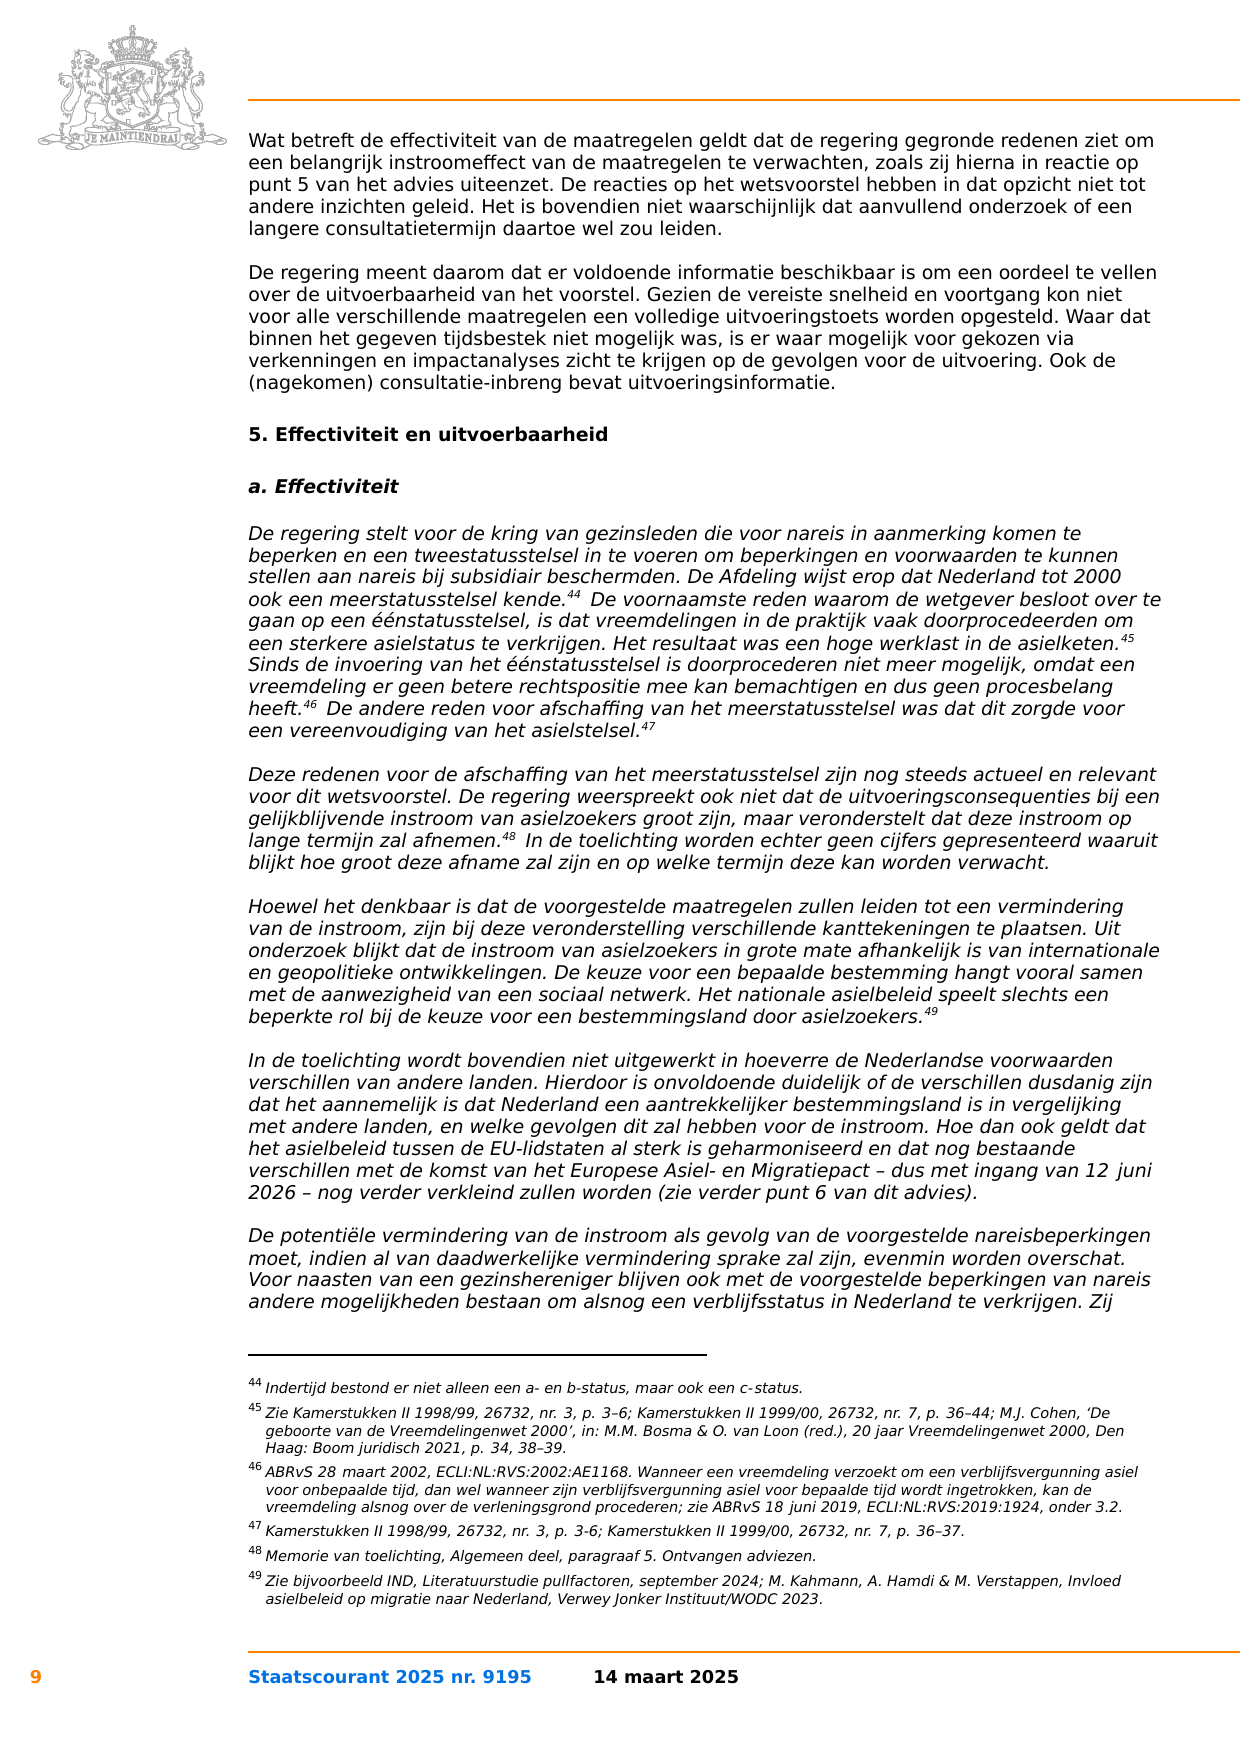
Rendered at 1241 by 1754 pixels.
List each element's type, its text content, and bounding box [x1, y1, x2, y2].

text De potentiële vermindering van de instroom als gevolg van de voorgestelde nareisbeperkingen moet, indien al van daadwerkelijke vermindering sprake zal zijn, evenmin worden overschat. Voor naasten van een gezinshereniger blijven ook met de voorgestelde beperkingen van nareis andere mogelijkheden bestaan om alsnog een verblijfsstatus in Nederland te verkrijgen. Zij [248, 1225, 1163, 1313]
picture [38, 25, 227, 150]
text Indertijd bestond er niet alleen een a- en b-status, maar ook een c‑status. [248, 1376, 1163, 1398]
text De regering stelt voor de kring van gezinsleden die voor nareis in aanmerking komen te beperken en een tweestatusstelsel in te voeren om beperkingen en voorwaarden te kunnen stellen aan nareis bij subsidiair beschermden. De Afdeling wijst erop dat Nederland tot 2000 ook een meerstatusstelsel kende. De voornaamste reden waarom de wetgever besloot over te gaan op een éénstatusstelsel, is dat vreemdelingen in de praktijk vaak doorprocedeerden om een sterkere asielstatus te verkrijgen. Het resultaat was een hoge werklast in de asielketen. Sinds de invoering van het éénstatusstelsel is doorprocederen niet meer mogelijk, omdat een vreemdeling er geen betere rechtspositie mee kan bemachtigen en dus geen procesbelang heeft. De andere reden voor afschaffing van het meerstatusstelsel was dat dit zorgde voor een vereenvoudiging van het asielstelsel. [248, 522, 1163, 742]
subtitle a. Effectiviteit [248, 476, 1163, 497]
text Wat betreft de effectiviteit van de maatregelen geldt dat de regering gegronde redenen ziet om een belangrijk instroomeffect van de maatregelen te verwachten, zoals zij hierna in reactie op punt 5 van het advies uiteenzet. De reacties op het wetsvoorstel hebben in dat opzicht niet tot andere inzichten geleid. Het is bovendien niet waarschijnlijk dat aanvullend onderzoek of een langere consultatietermijn daartoe wel zou leiden. [248, 130, 1163, 240]
text Memorie van toelichting, Algemeen deel, paragraaf 5. Ontvangen adviezen. [248, 1544, 1163, 1566]
subtitle 5. Effectiviteit en uitvoerbaarheid [248, 423, 1163, 446]
text Hoewel het denkbaar is dat de voorgestelde maatregelen zullen leiden tot een vermindering van de instroom, zijn bij deze veronderstelling verschillende kanttekeningen te plaatsen. Uit onderzoek blijkt dat de instroom van asielzoekers in grote mate afhankelijk is van internationale en geopolitieke ontwikkelingen. De keuze voor een bepaalde bestemming hangt vooral samen met de aanwezigheid van een sociaal netwerk. Het nationale asielbeleid speelt slechts een beperkte rol bij de keuze voor een bestemmingsland door asielzoekers. [248, 896, 1163, 1028]
text Zie Kamerstukken II 1998/99, 26732, nr. 3, p. 3–6; Kamerstukken II 1999/00, 26732, nr. 7, p. 36–44; M.J. Cohen, ‘De geboorte van de Vreemdelingenwet 2000’, in: M.M. Bosma & O. van Loon (red.), 20 jaar Vreemdelingenwet 2000, Den Haag: Boom juridisch 2021, p. 34, 38–39. [248, 1401, 1163, 1457]
text Kamerstukken II 1998/99, 26732, nr. 3, p. 3-6; Kamerstukken II 1999/00, 26732, nr. 7, p. 36–37. [248, 1519, 1163, 1541]
text De regering meent daarom dat er voldoende informatie beschikbaar is om een oordeel te vellen over de uitvoerbaarheid van het voorstel. Gezien de vereiste snelheid en voortgang kon niet voor alle verschillende maatregelen een volledige uitvoeringstoets worden opgesteld. Waar dat binnen het gegeven tijdsbestek niet mogelijk was, is er waar mogelijk voor gekozen via verkenningen en impactanalyses zicht te krijgen op de gevolgen voor de uitvoering. Ook de (nagekomen) consultatie-inbreng bevat uitvoeringsinformatie. [248, 262, 1163, 393]
text In de toelichting wordt bovendien niet uitgewerkt in hoeverre de Nederlandse voorwaarden verschillen van andere landen. Hierdoor is onvoldoende duidelijk of de verschillen dusdanig zijn dat het aannemelijk is dat Nederland een aantrekkelijker bestemmingsland is in vergelijking met andere landen, en welke gevolgen dit zal hebben voor de instroom. Hoe dan ook geldt dat het asielbeleid tussen de EU-lidstaten al sterk is geharmoniseerd en dat nog bestaande verschillen met de komst van het Europese Asiel- en Migratiepact – dus met ingang van 12 juni 2026 – nog verder verkleind zullen worden (zie verder punt 6 van dit advies). [248, 1050, 1163, 1203]
text Deze redenen voor de afschaffing van het meerstatusstelsel zijn nog steeds actueel en relevant voor dit wetsvoorstel. De regering weerspreekt ook niet dat de uitvoeringsconsequenties bij een gelijkblijvende instroom van asielzoekers groot zijn, maar veronderstelt dat deze instroom op lange termijn zal afnemen. In de toelichting worden echter geen cijfers gepresenteerd waaruit blijkt hoe groot deze afname zal zijn en op welke termijn deze kan worden verwacht. [248, 764, 1163, 874]
text ABRvS 28 maart 2002, ECLI:NL:RVS:2002:AE1168. Wanneer een vreemdeling verzoekt om een verblijfsvergunning asiel voor onbepaalde tijd, dan wel wanneer zijn verblijfsvergunning asiel voor bepaalde tijd wordt ingetrokken, kan de vreemdeling alsnog over de verleningsgrond procederen; zie ABRvS 18 juni 2019, ECLI:NL:RVS:2019:1924, onder 3.2. [248, 1460, 1163, 1516]
text Zie bijvoorbeeld IND, Literatuurstudie pullfactoren, september 2024; M. Kahmann, A. Hamdi & M. Verstappen, Invloed asielbeleid op migratie naar Nederland, Verwey Jonker Instituut/WODC 2023. [248, 1569, 1163, 1608]
